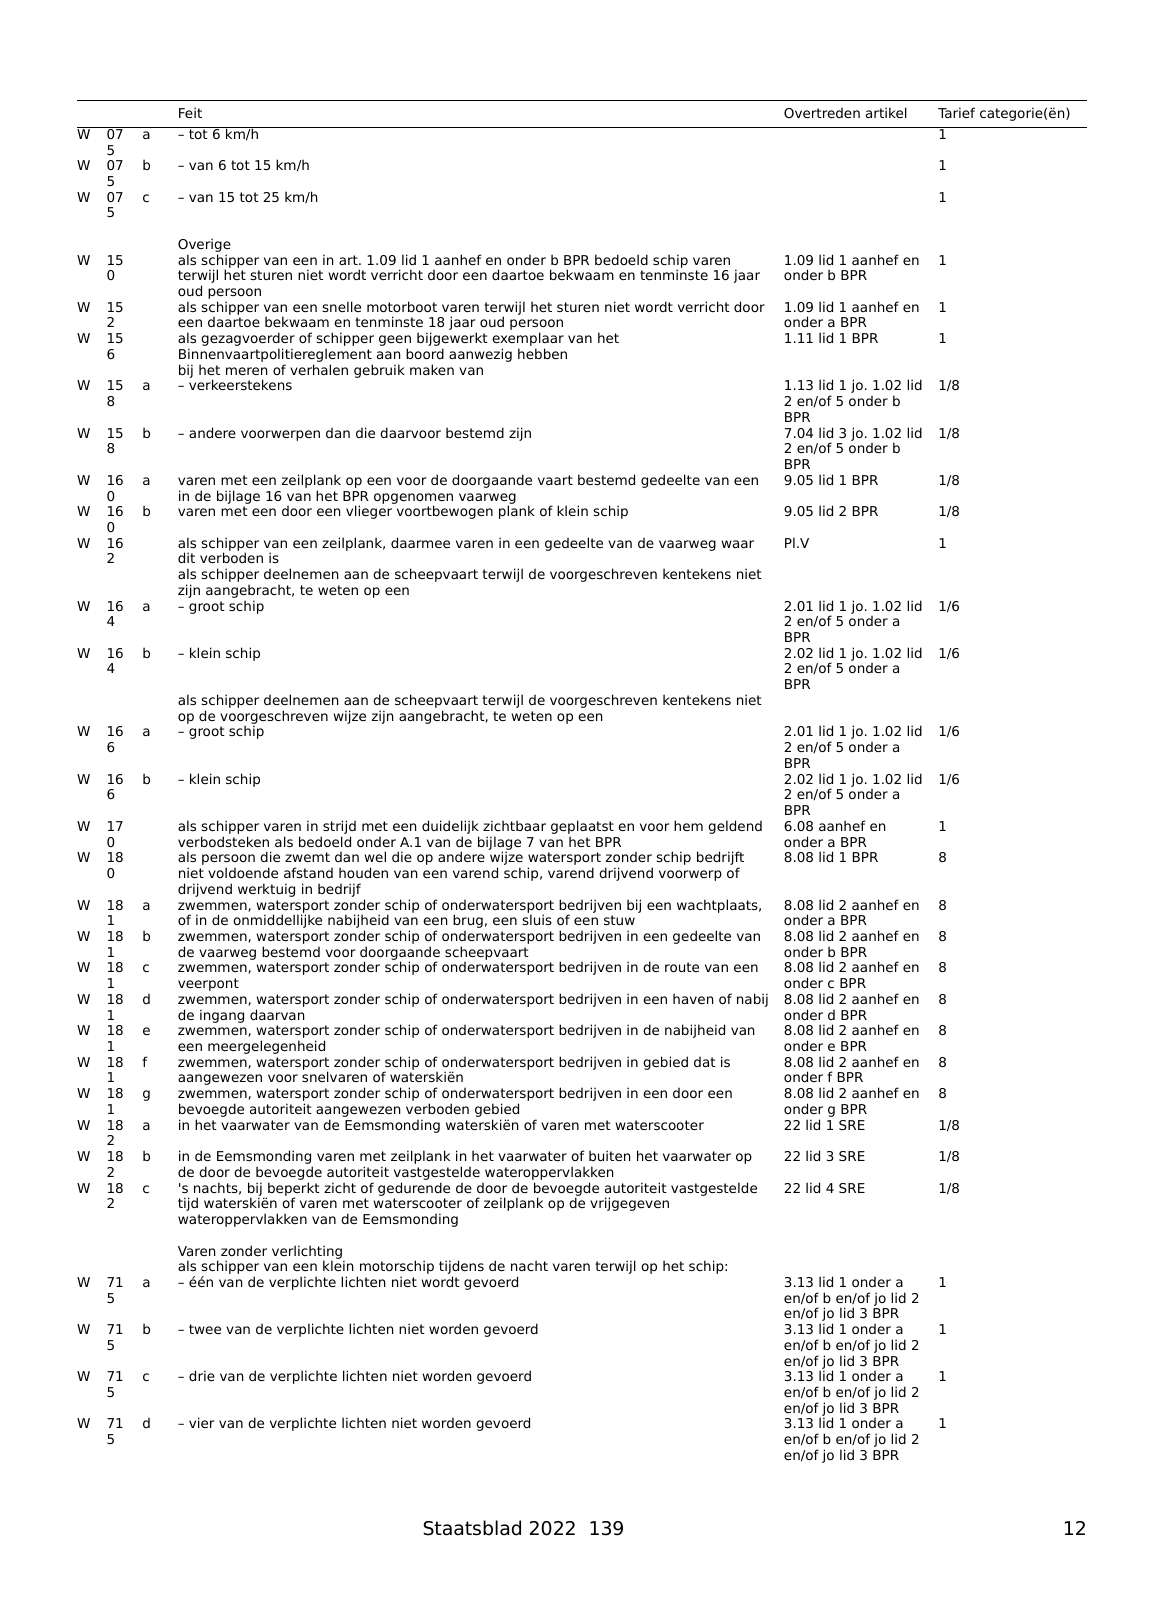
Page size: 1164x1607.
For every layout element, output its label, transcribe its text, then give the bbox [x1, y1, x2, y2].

table_cell 2.02 lid 1 jo. 1.02 lid 2 en/of 5 onder a BPR [778, 771, 932, 819]
table_cell 1 [932, 128, 1087, 158]
table_cell [136, 1228, 172, 1243]
table_cell b [136, 1322, 172, 1369]
table_cell 150 [101, 253, 136, 299]
table_cell W [77, 158, 101, 189]
table_cell [101, 567, 136, 598]
table_cell W [77, 1055, 101, 1086]
table_cell [101, 1228, 136, 1243]
table_cell W [77, 850, 101, 897]
table_cell 1 [932, 1275, 1087, 1322]
table_cell als schipper van een zeilplank, daarmee varen in een gedeelte van de vaarweg waar dit verboden is [172, 536, 778, 567]
table_cell 158 [101, 425, 136, 473]
table_cell [932, 567, 1087, 598]
table_cell 6.08 aanhef en onder a BPR [778, 819, 932, 850]
table_header [136, 101, 172, 127]
table_cell [136, 253, 172, 299]
table_cell [77, 221, 101, 237]
table_cell [778, 1259, 932, 1275]
table_cell 715 [101, 1369, 136, 1416]
table_cell b [136, 929, 172, 960]
table_cell 's nachts, bij beperkt zicht of gedurende de door de bevoegde autoriteit vastgestelde tijd waterskiën of varen met waterscooter of zeilplank op de vrijgegeven wateroppervlakken van de Eemsmonding [172, 1180, 778, 1228]
table_cell 1/8 [932, 473, 1087, 504]
table_cell a [136, 724, 172, 771]
table_cell 181 [101, 1023, 136, 1054]
table_cell 8.08 lid 2 aanhef en onder g BPR [778, 1086, 932, 1117]
table_cell 075 [101, 128, 136, 158]
table_cell f [136, 1055, 172, 1086]
table_cell 1 [932, 253, 1087, 299]
table_cell W [77, 1275, 101, 1322]
table_cell W [77, 331, 101, 362]
table_cell [778, 1228, 932, 1243]
table_cell 8 [932, 850, 1087, 897]
table_cell [136, 850, 172, 897]
table_cell 164 [101, 646, 136, 693]
table_cell 1.09 lid 1 aanhef en onder b BPR [778, 253, 932, 299]
table_cell [136, 363, 172, 378]
table_cell [77, 1243, 101, 1259]
table_cell a [136, 1275, 172, 1322]
table_cell W [77, 819, 101, 850]
table_cell [778, 237, 932, 252]
table_cell W [77, 1180, 101, 1228]
table_cell 9.05 lid 1 BPR [778, 473, 932, 504]
table_cell [778, 190, 932, 221]
table_cell 181 [101, 992, 136, 1023]
table_cell [136, 567, 172, 598]
table_cell [136, 221, 172, 237]
table_cell b [136, 158, 172, 189]
table_header [101, 101, 136, 127]
table_cell W [77, 128, 101, 158]
table_cell [932, 693, 1087, 724]
table_cell W [77, 1369, 101, 1416]
table_cell a [136, 1118, 172, 1149]
table_cell W [77, 378, 101, 425]
table_cell W [77, 897, 101, 929]
table_cell [778, 567, 932, 598]
table_cell 8 [932, 960, 1087, 992]
table_cell [932, 1228, 1087, 1243]
table_cell [932, 1259, 1087, 1275]
table_cell 152 [101, 300, 136, 331]
table_header Tarief categorie(ën) [932, 101, 1087, 127]
table_cell W [77, 992, 101, 1023]
table_cell varen met een door een vlieger voortbewogen plank of klein schip [172, 504, 778, 536]
table_cell bij het meren of verhalen gebruik maken van [172, 363, 778, 378]
table_cell 8 [932, 929, 1087, 960]
table_cell 8.08 lid 2 aanhef en onder a BPR [778, 897, 932, 929]
table_cell als gezagvoerder of schipper geen bijgewerkt exemplaar van het Binnenvaartpolitiereglement aan boord aanwezig hebben [172, 331, 778, 362]
table_cell [101, 1259, 136, 1275]
table_cell 166 [101, 771, 136, 819]
table_cell zwemmen, watersport zonder schip of onderwatersport bedrijven in de route van een veerpont [172, 960, 778, 992]
table_cell [136, 819, 172, 850]
table_cell 160 [101, 504, 136, 536]
table_cell 181 [101, 1086, 136, 1117]
table_cell – klein schip [172, 646, 778, 693]
table_cell in het vaarwater van de Eemsmonding waterskiën of varen met waterscooter [172, 1118, 778, 1149]
table_cell zwemmen, watersport zonder schip of onderwatersport bedrijven in de nabijheid van een meergelegenheid [172, 1023, 778, 1054]
table_cell W [77, 646, 101, 693]
table_cell [932, 221, 1087, 237]
table_cell W [77, 1023, 101, 1054]
table_cell varen met een zeilplank op een voor de doorgaande vaart bestemd gedeelte van een in de bijlage 16 van het BPR opgenomen vaarweg [172, 473, 778, 504]
table_cell 075 [101, 190, 136, 221]
table_cell – vier van de verplichte lichten niet worden gevoerd [172, 1416, 778, 1463]
table_cell a [136, 128, 172, 158]
table_header Overtreden artikel [778, 101, 932, 127]
table_cell – één van de verplichte lichten niet wordt gevoerd [172, 1275, 778, 1322]
table_cell 22 lid 4 SRE [778, 1180, 932, 1228]
table_cell W [77, 771, 101, 819]
table_cell W [77, 960, 101, 992]
table_cell 8.08 lid 1 BPR [778, 850, 932, 897]
table_cell W [77, 1086, 101, 1117]
table_cell [778, 128, 932, 158]
table_cell [101, 363, 136, 378]
table_cell [778, 363, 932, 378]
table_cell zwemmen, watersport zonder schip of onderwatersport bedrijven in een haven of nabij de ingang daarvan [172, 992, 778, 1023]
table_cell 8.08 lid 2 aanhef en onder d BPR [778, 992, 932, 1023]
table_cell zwemmen, watersport zonder schip of onderwatersport bedrijven bij een wachtplaats, of in de onmiddellijke nabijheid van een brug, een sluis of een stuw [172, 897, 778, 929]
table_cell 8 [932, 1023, 1087, 1054]
table_cell g [136, 1086, 172, 1117]
table_cell 22 lid 3 SRE [778, 1149, 932, 1180]
table_cell Varen zonder verlichting [172, 1243, 778, 1259]
table_cell 181 [101, 960, 136, 992]
table_cell [77, 567, 101, 598]
table_cell e [136, 1023, 172, 1054]
table_cell 1/6 [932, 646, 1087, 693]
table_cell 164 [101, 599, 136, 646]
table_cell [932, 1243, 1087, 1259]
table_cell 3.13 lid 1 onder a en/of b en/of jo lid 2 en/of jo lid 3 BPR [778, 1322, 932, 1369]
table_cell 2.01 lid 1 jo. 1.02 lid 2 en/of 5 onder a BPR [778, 724, 932, 771]
table_cell 3.13 lid 1 onder a en/of b en/of jo lid 2 en/of jo lid 3 BPR [778, 1275, 932, 1322]
table_cell [136, 331, 172, 362]
table_cell [136, 536, 172, 567]
table_cell [101, 221, 136, 237]
table_cell 1 [932, 819, 1087, 850]
table_cell 1/8 [932, 425, 1087, 473]
table_cell 715 [101, 1322, 136, 1369]
table_cell 8 [932, 1055, 1087, 1086]
table_cell [101, 693, 136, 724]
table_cell 1 [932, 190, 1087, 221]
table_cell – tot 6 km/h [172, 128, 778, 158]
table_cell 1/6 [932, 771, 1087, 819]
table_cell 1 [932, 1322, 1087, 1369]
table_cell – groot schip [172, 599, 778, 646]
table_cell 182 [101, 1180, 136, 1228]
table_cell – drie van de verplichte lichten niet worden gevoerd [172, 1369, 778, 1416]
table_cell [136, 1259, 172, 1275]
table_cell 1 [932, 1416, 1087, 1463]
table_cell W [77, 1322, 101, 1369]
table_cell 158 [101, 378, 136, 425]
table_cell [77, 693, 101, 724]
table_cell Overige [172, 237, 778, 252]
table_cell b [136, 646, 172, 693]
table_cell 1 [932, 300, 1087, 331]
table_cell b [136, 425, 172, 473]
table_cell [136, 237, 172, 252]
table_cell W [77, 300, 101, 331]
table_cell 181 [101, 1055, 136, 1086]
table_header [77, 101, 101, 127]
table_cell 1/8 [932, 1180, 1087, 1228]
table_cell W [77, 253, 101, 299]
table_cell 1 [932, 331, 1087, 362]
table_cell [77, 1259, 101, 1275]
table_cell c [136, 1369, 172, 1416]
table_cell W [77, 473, 101, 504]
table_cell Pl.V [778, 536, 932, 567]
table_cell – twee van de verplichte lichten niet worden gevoerd [172, 1322, 778, 1369]
table_cell 180 [101, 850, 136, 897]
table_cell 075 [101, 158, 136, 189]
table_cell 1/8 [932, 504, 1087, 536]
table_cell 715 [101, 1275, 136, 1322]
table_cell 8.08 lid 2 aanhef en onder f BPR [778, 1055, 932, 1086]
table_cell als schipper van een in art. 1.09 lid 1 aanhef en onder b BPR bedoeld schip varen terwijl het sturen niet wordt verricht door een daartoe bekwaam en tenminste 16 jaar oud persoon [172, 253, 778, 299]
table_cell zwemmen, watersport zonder schip of onderwatersport bedrijven in een gedeelte van de vaarweg bestemd voor doorgaande scheepvaart [172, 929, 778, 960]
table_cell – andere voorwerpen dan die daarvoor bestemd zijn [172, 425, 778, 473]
table_cell – van 15 tot 25 km/h [172, 190, 778, 221]
table_cell – klein schip [172, 771, 778, 819]
table_cell 170 [101, 819, 136, 850]
table_cell c [136, 960, 172, 992]
table_cell 7.04 lid 3 jo. 1.02 lid 2 en/of 5 onder b BPR [778, 425, 932, 473]
table_cell 1 [932, 1369, 1087, 1416]
table_cell 1/8 [932, 1149, 1087, 1180]
table_cell 181 [101, 897, 136, 929]
table_cell 181 [101, 929, 136, 960]
table_cell c [136, 1180, 172, 1228]
table_cell b [136, 1149, 172, 1180]
table_cell – groot schip [172, 724, 778, 771]
table_cell 1.09 lid 1 aanhef en onder a BPR [778, 300, 932, 331]
table_cell W [77, 1416, 101, 1463]
table_cell [136, 693, 172, 724]
table_cell 1 [932, 158, 1087, 189]
table_cell 8 [932, 1086, 1087, 1117]
table_cell 182 [101, 1118, 136, 1149]
table_cell [77, 1228, 101, 1243]
table_cell W [77, 929, 101, 960]
table_cell W [77, 190, 101, 221]
table_cell 1/8 [932, 378, 1087, 425]
table_cell 160 [101, 473, 136, 504]
table_cell a [136, 473, 172, 504]
table_cell [77, 363, 101, 378]
table_cell 1 [932, 536, 1087, 567]
table_cell 8.08 lid 2 aanhef en onder e BPR [778, 1023, 932, 1054]
table_cell als persoon die zwemt dan wel die op andere wijze watersport zonder schip bedrijft niet voldoende afstand houden van een varend schip, varend drijvend voorwerp of drijvend werktuig in bedrijf [172, 850, 778, 897]
table_cell 166 [101, 724, 136, 771]
table_cell d [136, 992, 172, 1023]
table_cell 715 [101, 1416, 136, 1463]
table_cell 182 [101, 1149, 136, 1180]
table_cell als schipper van een klein motorschip tijdens de nacht varen terwijl op het schip: [172, 1259, 778, 1275]
table_cell [172, 1228, 778, 1243]
table_cell zwemmen, watersport zonder schip of onderwatersport bedrijven in gebied dat is aangewezen voor snelvaren of waterskiën [172, 1055, 778, 1086]
table_cell [136, 300, 172, 331]
table_cell 22 lid 1 SRE [778, 1118, 932, 1149]
table_header Feit [172, 101, 778, 127]
table_cell 162 [101, 536, 136, 567]
table_cell W [77, 599, 101, 646]
table_cell [932, 237, 1087, 252]
table_cell 1/8 [932, 1118, 1087, 1149]
table_cell b [136, 771, 172, 819]
table_cell 1.13 lid 1 jo. 1.02 lid 2 en/of 5 onder b BPR [778, 378, 932, 425]
table_cell [778, 221, 932, 237]
table_cell 1/6 [932, 599, 1087, 646]
table_cell als schipper van een snelle motorboot varen terwijl het sturen niet wordt verricht door een daartoe bekwaam en tenminste 18 jaar oud persoon [172, 300, 778, 331]
table_cell 2.02 lid 1 jo. 1.02 lid 2 en/of 5 onder a BPR [778, 646, 932, 693]
table_cell W [77, 536, 101, 567]
table_cell in de Eemsmonding varen met zeilplank in het vaarwater of buiten het vaarwater op de door de bevoegde autoriteit vastgestelde wateroppervlakken [172, 1149, 778, 1180]
table_cell als schipper deelnemen aan de scheepvaart terwijl de voorgeschreven kentekens niet zijn aangebracht, te weten op een [172, 567, 778, 598]
table_cell [778, 1243, 932, 1259]
table_cell c [136, 190, 172, 221]
table_cell [778, 693, 932, 724]
table_cell b [136, 504, 172, 536]
table_cell zwemmen, watersport zonder schip of onderwatersport bedrijven in een door een bevoegde autoriteit aangewezen verboden gebied [172, 1086, 778, 1117]
table_cell W [77, 504, 101, 536]
table_cell – verkeerstekens [172, 378, 778, 425]
table_cell 1.11 lid 1 BPR [778, 331, 932, 362]
table_cell W [77, 1118, 101, 1149]
table_cell 156 [101, 331, 136, 362]
table_cell d [136, 1416, 172, 1463]
table_cell 1/6 [932, 724, 1087, 771]
table_cell [77, 237, 101, 252]
table_cell a [136, 897, 172, 929]
table_cell W [77, 425, 101, 473]
table_cell 2.01 lid 1 jo. 1.02 lid 2 en/of 5 onder a BPR [778, 599, 932, 646]
table_cell 8 [932, 897, 1087, 929]
table_cell a [136, 378, 172, 425]
table_cell [172, 221, 778, 237]
table_cell als schipper varen in strijd met een duidelijk zichtbaar geplaatst en voor hem geldend verbodsteken als bedoeld onder A.1 van de bijlage 7 van het BPR [172, 819, 778, 850]
table_cell a [136, 599, 172, 646]
table_cell W [77, 724, 101, 771]
table_cell [932, 363, 1087, 378]
table_cell 8 [932, 992, 1087, 1023]
table_cell 3.13 lid 1 onder a en/of b en/of jo lid 2 en/of jo lid 3 BPR [778, 1416, 932, 1463]
table_cell als schipper deelnemen aan de scheepvaart terwijl de voorgeschreven kentekens niet op de voorgeschreven wijze zijn aangebracht, te weten op een [172, 693, 778, 724]
table_cell 3.13 lid 1 onder a en/of b en/of jo lid 2 en/of jo lid 3 BPR [778, 1369, 932, 1416]
table_cell 9.05 lid 2 BPR [778, 504, 932, 536]
table_cell [101, 1243, 136, 1259]
table_cell 8.08 lid 2 aanhef en onder b BPR [778, 929, 932, 960]
table_cell [136, 1243, 172, 1259]
table_cell [778, 158, 932, 189]
table_cell – van 6 tot 15 km/h [172, 158, 778, 189]
table_cell 8.08 lid 2 aanhef en onder c BPR [778, 960, 932, 992]
table_cell [101, 237, 136, 252]
table_cell W [77, 1149, 101, 1180]
